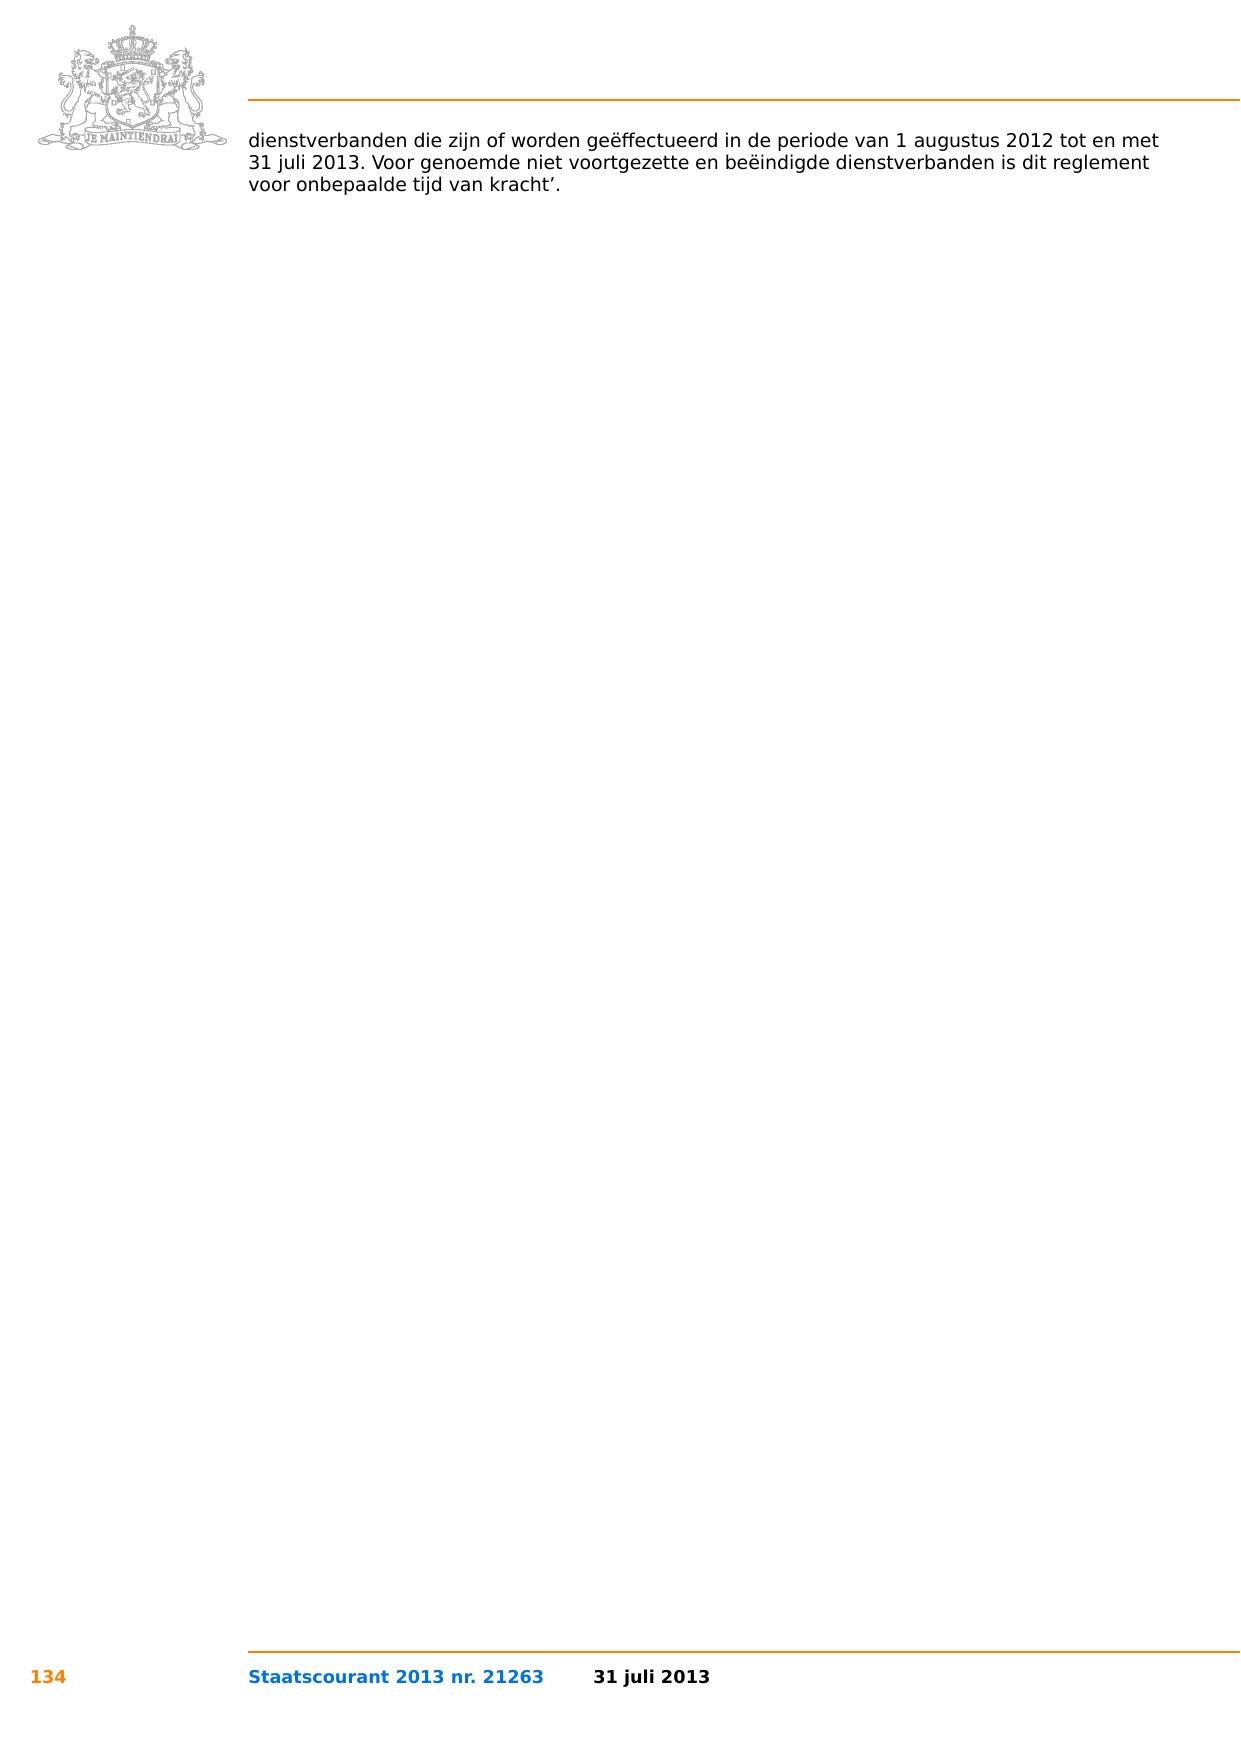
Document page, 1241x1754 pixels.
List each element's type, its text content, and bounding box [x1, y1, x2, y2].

picture [38, 25, 227, 150]
text dienstverbanden die zijn of worden geëffectueerd in de periode van 1 augustus 2012 tot en met 31 juli 2013. Voor genoemde niet voortgezette en beëindigde dienstverbanden is dit reglement voor onbepaalde tijd van kracht’. [248, 130, 1163, 196]
